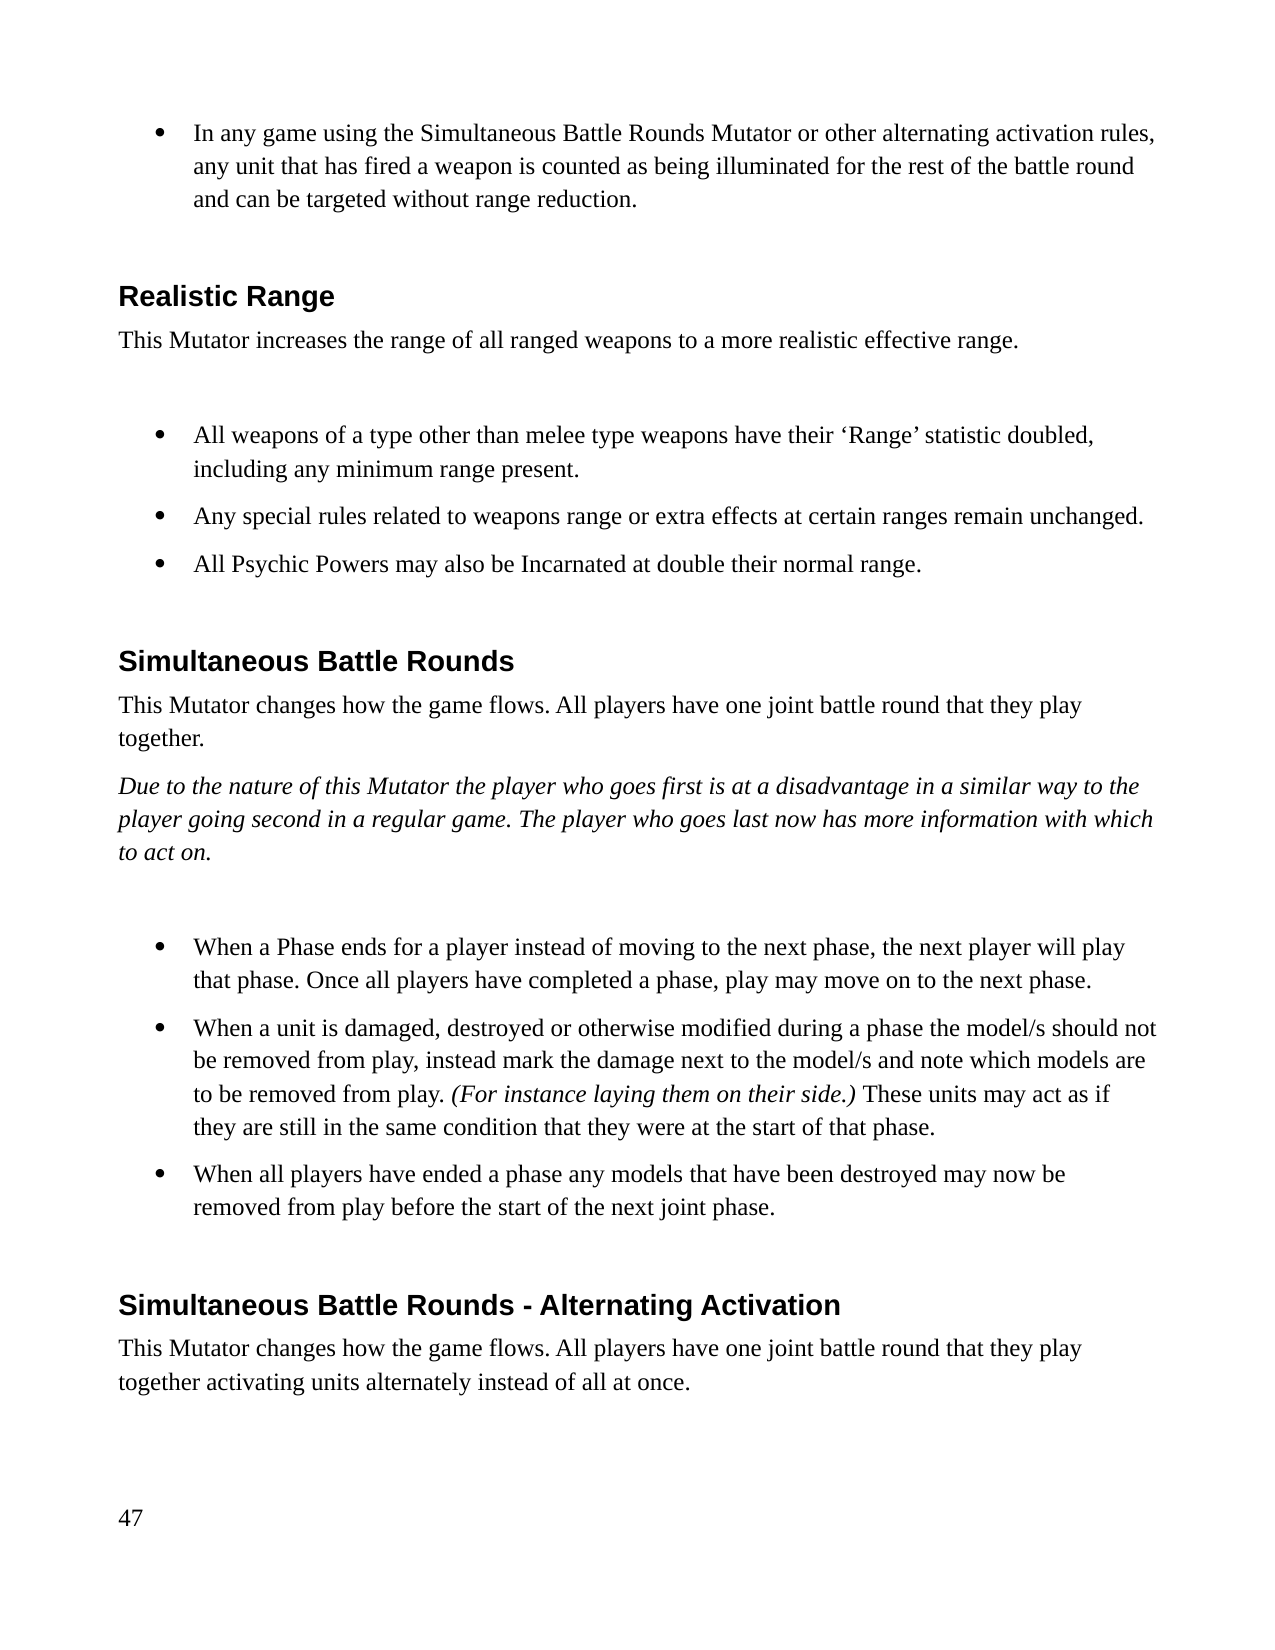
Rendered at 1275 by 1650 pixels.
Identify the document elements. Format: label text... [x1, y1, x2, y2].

subtitle Simultaneous Battle Rounds [118, 644, 1157, 678]
list In any game using the Simultaneous Battle Rounds Mutator or other alternating activation rules, any unit that has fired a weapon is counted as being illuminated for the rest of the battle round and can be targeted without range reduction. [156, 118, 1157, 213]
text This Mutator changes how the game flows. All players have one joint battle round that they play together activating units alternately instead of all at once. [118, 1333, 1157, 1395]
subtitle Simultaneous Battle Rounds - Alternating Activation [118, 1287, 1157, 1321]
text This Mutator changes how the game flows. All players have one joint battle round that they play together. [118, 690, 1157, 752]
list Any special rules related to weapons range or extra effects at certain ranges remain unchanged. [156, 501, 1157, 530]
list When a Phase ends for a player instead of moving to the next phase, the next player will play that phase. Once all players have completed a phase, play may move on to the next phase. [156, 932, 1157, 994]
text This Mutator increases the range of all ranged weapons to a more realistic effective range. [118, 325, 1157, 354]
list All weapons of a type other than melee type weapons have their ‘Range’ statistic doubled, including any minimum range present. [156, 421, 1157, 482]
list When a unit is damaged, destroyed or otherwise modified during a phase the model/s should not be removed from play, instead mark the damage next to the model/s and note which models are to be removed from play. (For instance laying them on their side.) These units may act as if they are still in the same condition that they were at the start of that phase. [156, 1013, 1157, 1140]
subtitle Realistic Range [118, 279, 1157, 313]
list All Psychic Powers may also be Incarnated at double their normal range. [156, 549, 1157, 578]
text Due to the nature of this Mutator the player who goes first is at a disadvantage in a similar way to the player going second in a regular game. The player who goes last now has more information with which to act on. [118, 771, 1157, 866]
list When all players have ended a phase any models that have been destroyed may now be removed from play before the start of the next joint phase. [156, 1159, 1157, 1221]
